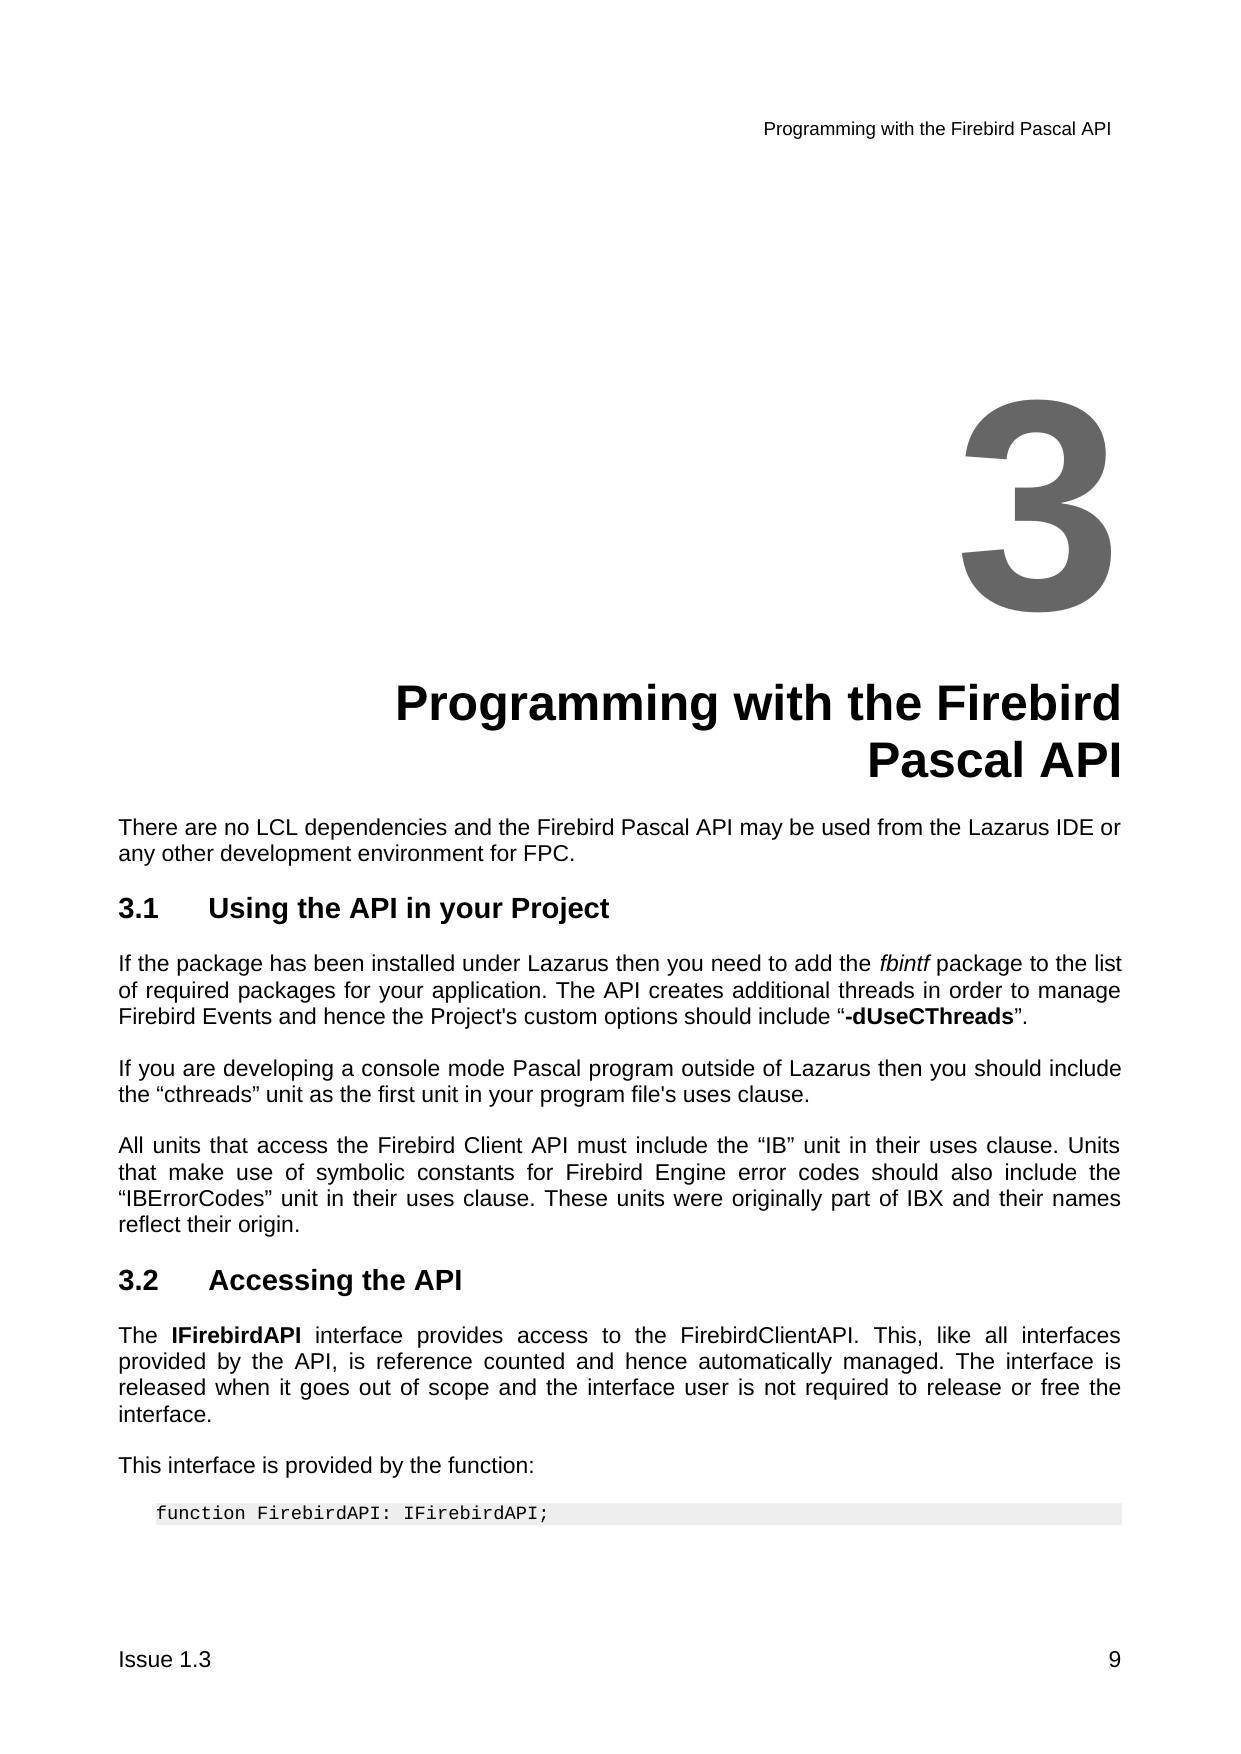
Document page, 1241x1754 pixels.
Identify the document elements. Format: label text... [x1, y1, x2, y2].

subtitle Using the API in your Project [118, 891, 1122, 925]
text All units that access the Firebird Client API must include the “IB” unit in their uses clause. Units that make use of symbolic constants for Firebird Engine error codes should also include the “IBErrorCodes” unit in their uses clause. These units were originally part of IBX and their names reflect their origin. [118, 1132, 1122, 1238]
text The IFirebirdAPI interface provides access to the FirebirdClientAPI. This, like all interfaces provided by the API, is reference counted and hence automatically managed. The interface is released when it goes out of scope and the interface user is not required to release or free the interface. [118, 1322, 1122, 1427]
text This interface is provided by the function: [118, 1452, 1122, 1478]
subtitle Programming with the Firebird Pascal API [81, 328, 1122, 788]
text If you are developing a console mode Pascal program outside of Lazarus then you should include the “cthreads” unit as the first unit in your program file's uses clause. [118, 1054, 1122, 1107]
subtitle Accessing the API [118, 1263, 1122, 1296]
text There are no LCL dependencies and the Firebird Pascal API may be used from the Lazarus IDE or any other development environment for FPC. [118, 814, 1122, 866]
text If the package has been installed under Lazarus then you need to add the fbintf package to the list of required packages for your application. The API creates additional threads in order to manage Firebird Events and hence the Project's custom options should include “-dUseCThreads”. [118, 950, 1122, 1029]
text function FirebirdAPI: IFirebirdAPI; [156, 1503, 1122, 1525]
